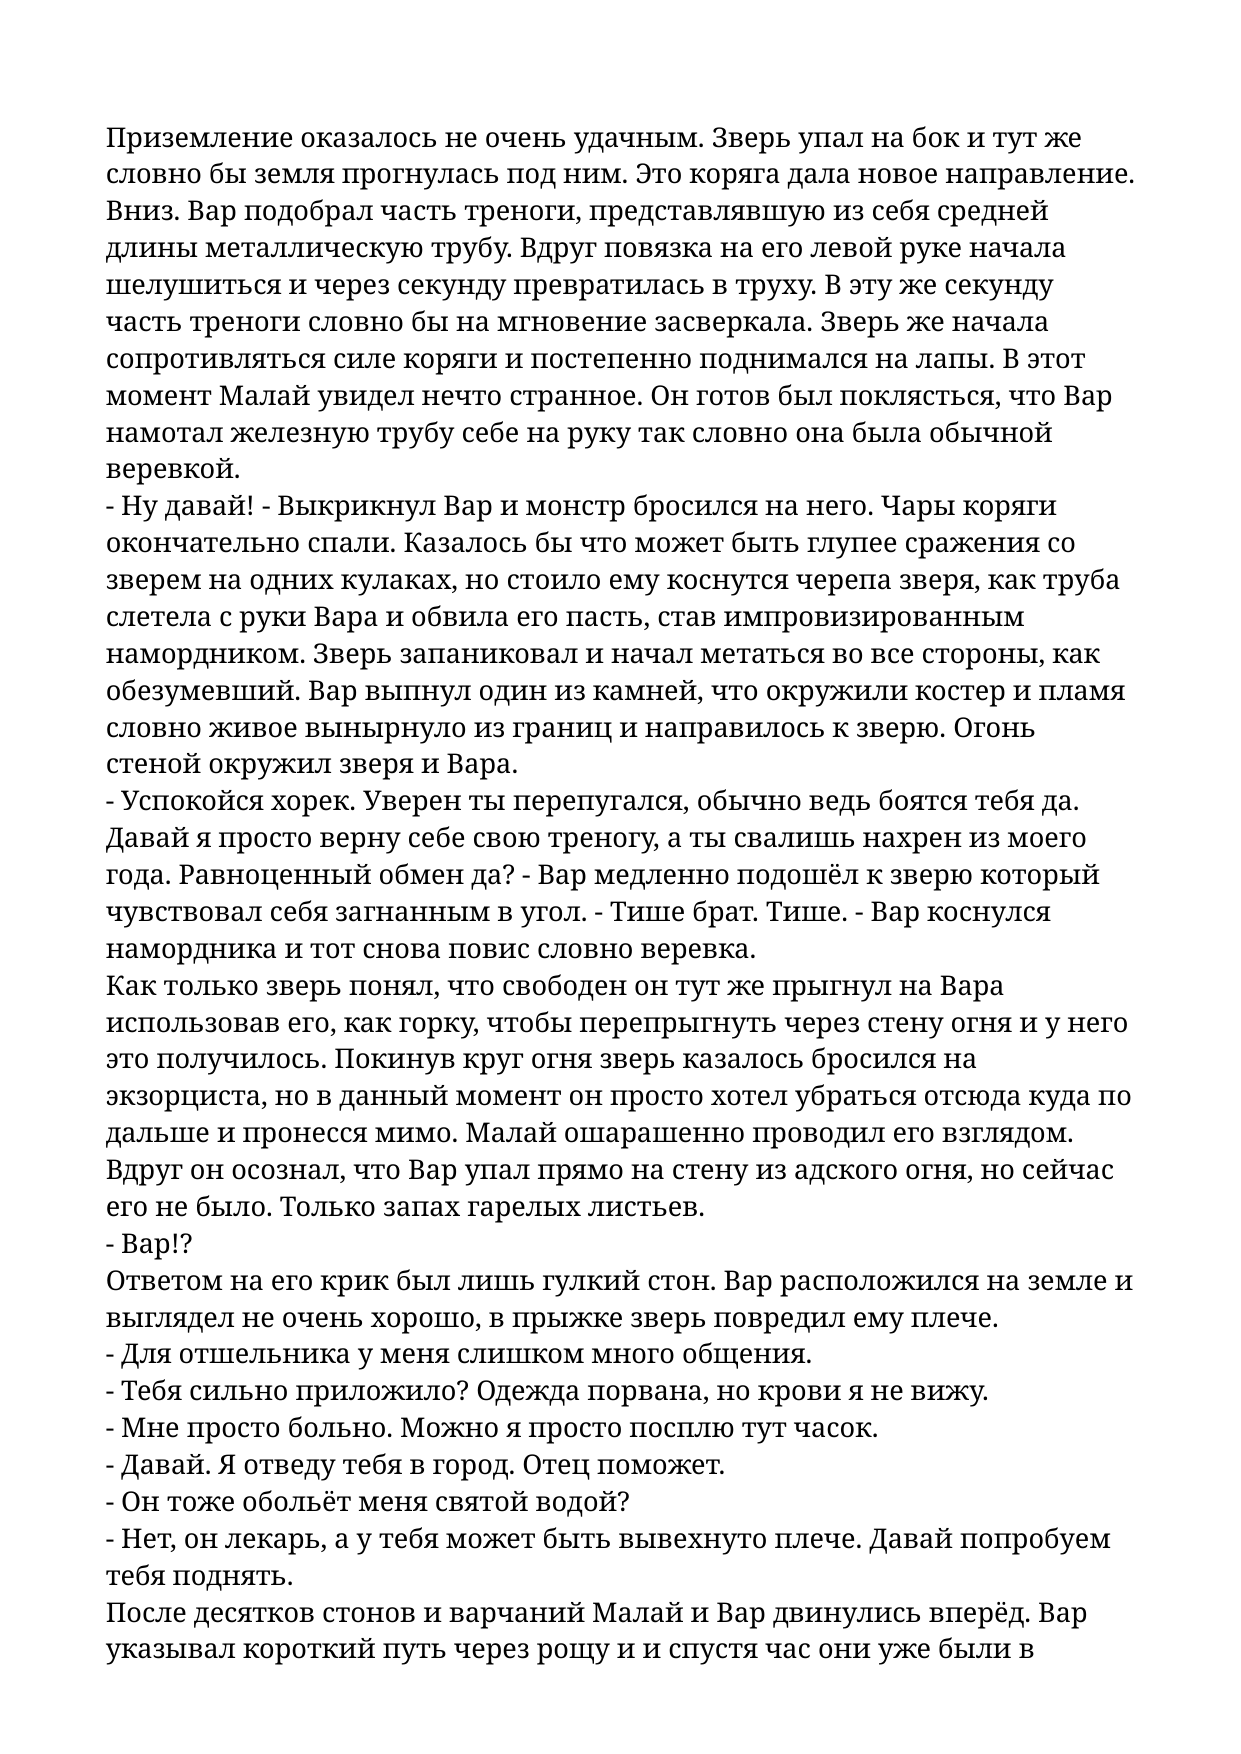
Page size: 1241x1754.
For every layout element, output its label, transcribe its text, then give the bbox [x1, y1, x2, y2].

text Приземление оказалось не очень удачным. Зверь упал на бок и тут же словно бы земля прогнулась под ним. Это коряга дала новое направление. Вниз. Вар подобрал часть треноги, представлявшую из себя средней длины металлическую трубу. Вдруг повязка на его левой руке начала шелушиться и через секунду превратилась в труху. В эту же секунду часть треноги словно бы на мгновение засверкала. Зверь же начала сопротивляться силе коряги и постепенно поднимался на лапы. В этот момент Малай увидел нечто странное. Он готов был поклясться, что Вар намотал железную трубу себе на руку так словно она была обычной веревкой. - Ну давай! - Выкрикнул Вар и монстр бросился на него. Чары коряги окончательно спали. Казалось бы что может быть глупее сражения со зверем на одних кулаках, но стоило ему коснутся черепа зверя, как труба слетела с руки Вара и обвила его пасть, став импровизированным намордником. Зверь запаниковал и начал метаться во все стороны, как обезумевший. Вар выпнул один из камней, что окружили костер и пламя словно живое вынырнуло из границ и направилось к зверю. Огонь стеной окружил зверя и Вара. - Успокойся хорек. Уверен ты перепугался, обычно ведь боятся тебя да. Давай я просто верну себе свою треногу, а ты свалишь нахрен из моего года. Равноценный обмен да? - Вар медленно подошёл к зверю который чувствовал себя загнанным в угол. - Тише брат. Тише. - Вар коснулся намордника и тот снова повис словно веревка. Как только зверь понял, что свободен он тут же прыгнул на Вара использовав его, как горку, чтобы перепрыгнуть через стену огня и у него это получилось. Покинув круг огня зверь казалось бросился на экзорциста, но в данный момент он просто хотел убраться отсюда куда по дальше и пронесся мимо. Малай ошарашенно проводил его взглядом. Вдруг он осознал, что Вар упал прямо на стену из адского огня, но сейчас его не было. Только запах гарелых листьев. - Вар!? Ответом на его крик был лишь гулкий стон. Вар расположился на земле и выглядел не очень хорошо, в прыжке зверь повредил ему плече. - Для отшельника у меня слишком много общения. - Тебя сильно приложило? Одежда порвана, но крови я не вижу. - Мне просто больно. Можно я просто посплю тут часок. - Давай. Я отведу тебя в город. Отец поможет. - Он тоже обольёт меня святой водой? - Нет, он лекарь, а у тебя может быть вывехнуто плече. Давай попробуем тебя поднять. После десятков стонов и варчаний Малай и Вар двинулись вперёд. Вар указывал короткий путь через рощу и и спустя час они уже были в [106, 118, 1137, 1667]
